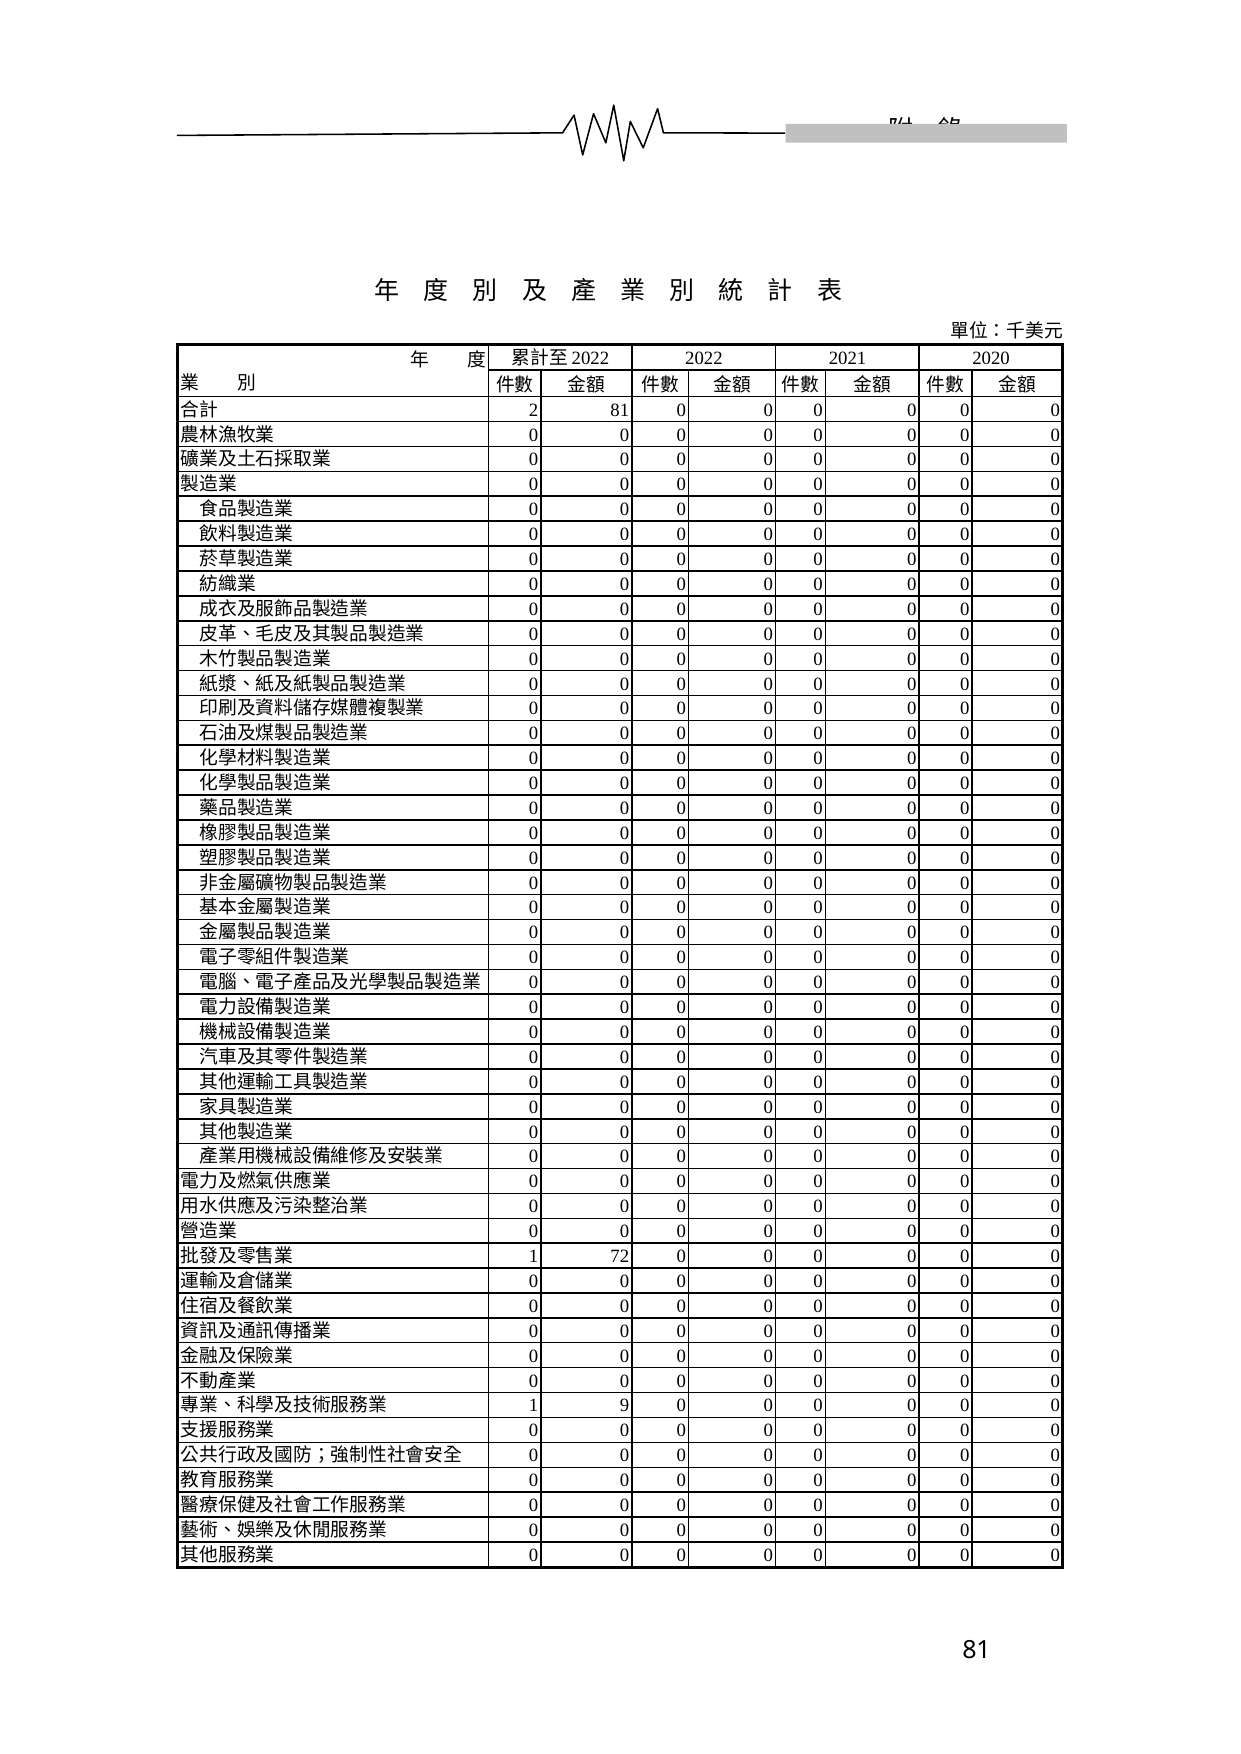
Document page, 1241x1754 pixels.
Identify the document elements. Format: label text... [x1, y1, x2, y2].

table_cell 0 [542, 572, 631, 595]
table_cell 0 [689, 547, 775, 570]
table_cell 0 [489, 1120, 540, 1143]
table_cell 0 [489, 1194, 540, 1217]
table_cell 0 [920, 696, 971, 719]
table_cell 0 [633, 622, 688, 645]
table_cell 金額 [826, 371, 918, 396]
table_cell 0 [920, 846, 971, 869]
table_cell 0 [973, 1319, 1061, 1342]
table_cell 0 [920, 597, 971, 620]
table_cell 0 [973, 1468, 1061, 1491]
table_cell 0 [689, 1493, 775, 1516]
table_cell 0 [920, 497, 971, 520]
table_cell 0 [826, 1045, 918, 1068]
table_cell 0 [920, 1468, 971, 1491]
table_cell 0 [542, 1120, 631, 1143]
table_cell 0 [920, 1443, 971, 1466]
table_cell 化學材料製造業 [179, 746, 488, 769]
table_cell 不動產業 [179, 1368, 488, 1392]
table_cell 產業用機械設備維修及安裝業 [179, 1144, 488, 1168]
table_cell 0 [689, 1319, 775, 1342]
table_cell 0 [776, 721, 825, 744]
table_cell 0 [776, 1468, 825, 1491]
table_cell 0 [776, 1194, 825, 1217]
table_cell 0 [542, 1095, 631, 1118]
table_cell 件數 [920, 371, 971, 396]
table_cell 0 [489, 920, 540, 943]
table_cell 0 [633, 597, 688, 620]
table_cell 0 [826, 1120, 918, 1143]
table_cell 0 [826, 671, 918, 694]
table_cell 公共行政及國防；強制性社會安全 [179, 1443, 488, 1466]
table_cell 0 [826, 895, 918, 919]
table_cell 0 [973, 995, 1061, 1018]
table_cell 0 [633, 895, 688, 919]
table_cell 0 [489, 1343, 540, 1367]
table_cell 0 [633, 1493, 688, 1516]
table_cell 0 [689, 995, 775, 1018]
table_cell 0 [633, 522, 688, 545]
table_cell 0 [542, 945, 631, 968]
table_cell 0 [776, 945, 825, 968]
table_cell 0 [920, 920, 971, 943]
table_cell 0 [920, 1169, 971, 1192]
table_cell 0 [633, 995, 688, 1018]
table_cell 0 [542, 995, 631, 1018]
table_cell 0 [776, 1120, 825, 1143]
table_cell 0 [776, 771, 825, 794]
table_cell 0 [920, 671, 971, 694]
table_cell 0 [689, 1219, 775, 1242]
table_cell 0 [689, 970, 775, 993]
table_cell 2 [489, 397, 540, 421]
table_cell 0 [542, 1493, 631, 1516]
table_cell 0 [920, 447, 971, 471]
table_cell 0 [973, 696, 1061, 719]
table_cell 0 [689, 622, 775, 645]
table_cell 0 [776, 572, 825, 595]
table_cell 0 [973, 447, 1061, 471]
table_cell 0 [689, 771, 775, 794]
table_cell 0 [973, 422, 1061, 446]
table_cell 0 [973, 1443, 1061, 1466]
table_cell 0 [776, 622, 825, 645]
table_cell 0 [633, 447, 688, 471]
table_cell 0 [826, 1169, 918, 1192]
table_cell 0 [973, 1070, 1061, 1093]
table_cell 0 [689, 447, 775, 471]
table_cell 0 [920, 771, 971, 794]
table_cell 0 [826, 1418, 918, 1441]
table_cell 0 [973, 1020, 1061, 1043]
table_cell 0 [689, 1393, 775, 1417]
table_header 2022 [633, 346, 775, 369]
table_cell 0 [920, 397, 971, 421]
table_cell 0 [826, 547, 918, 570]
table_cell 0 [920, 1368, 971, 1392]
table_cell 0 [489, 1045, 540, 1068]
table_cell 0 [489, 522, 540, 545]
table_cell 飲料製造業 [179, 522, 488, 545]
table_cell 0 [542, 1343, 631, 1367]
table_cell 非金屬礦物製品製造業 [179, 871, 488, 894]
table_cell 0 [489, 646, 540, 670]
table_cell 0 [776, 422, 825, 446]
table_cell 0 [633, 846, 688, 869]
table_cell 0 [689, 721, 775, 744]
table_cell 0 [689, 895, 775, 919]
table_cell 金額 [973, 371, 1061, 396]
table_cell 0 [689, 1443, 775, 1466]
table_cell 成衣及服飾品製造業 [179, 597, 488, 620]
table_cell 0 [920, 796, 971, 819]
table_cell 0 [826, 920, 918, 943]
table_cell 0 [489, 1418, 540, 1441]
table_cell 0 [920, 821, 971, 844]
table_cell 0 [776, 472, 825, 495]
table_cell 藝術、娛樂及休閒服務業 [179, 1518, 488, 1541]
table_cell 0 [973, 522, 1061, 545]
table_cell 0 [973, 597, 1061, 620]
table_cell 0 [776, 1543, 825, 1566]
table_cell 0 [826, 646, 918, 670]
table_cell 0 [973, 1393, 1061, 1417]
table_cell 0 [489, 1493, 540, 1516]
table_cell 0 [633, 1543, 688, 1566]
table_cell 0 [633, 1045, 688, 1068]
table_cell 0 [920, 1194, 971, 1217]
table_cell 0 [633, 1518, 688, 1541]
table_cell 0 [826, 1319, 918, 1342]
table_cell 0 [973, 771, 1061, 794]
table_cell 0 [920, 1543, 971, 1566]
table_cell 0 [542, 1468, 631, 1491]
table_cell 0 [776, 1045, 825, 1068]
table_cell 0 [489, 1020, 540, 1043]
table_cell 基本金屬製造業 [179, 895, 488, 919]
table_cell 0 [689, 1343, 775, 1367]
table_cell 0 [633, 920, 688, 943]
table_cell 0 [689, 945, 775, 968]
table_cell 0 [920, 1269, 971, 1292]
table_cell 0 [542, 1045, 631, 1068]
table_cell 0 [689, 1045, 775, 1068]
table_cell 資訊及通訊傳播業 [179, 1319, 488, 1342]
table_cell 0 [542, 895, 631, 919]
table_cell 電力設備製造業 [179, 995, 488, 1018]
table_cell 0 [920, 995, 971, 1018]
table_cell 0 [689, 796, 775, 819]
table_cell 0 [776, 671, 825, 694]
table_cell 0 [489, 622, 540, 645]
table_cell 0 [776, 547, 825, 570]
table_cell 0 [633, 422, 688, 446]
table_cell 0 [826, 1393, 918, 1417]
table_cell 0 [542, 796, 631, 819]
table_cell 0 [973, 796, 1061, 819]
table_cell 0 [489, 1443, 540, 1466]
table_cell 0 [489, 846, 540, 869]
table_cell 金額 [689, 371, 775, 396]
table_cell 9 [542, 1393, 631, 1417]
table_cell 0 [633, 1468, 688, 1491]
table_cell 0 [920, 572, 971, 595]
table_cell 0 [973, 871, 1061, 894]
table_cell 0 [973, 1543, 1061, 1566]
table_cell 0 [633, 1443, 688, 1466]
table_cell 0 [633, 497, 688, 520]
table_cell 0 [542, 622, 631, 645]
table_cell 0 [920, 1393, 971, 1417]
table_cell 0 [689, 920, 775, 943]
table_cell 0 [489, 1468, 540, 1491]
table_cell 0 [776, 796, 825, 819]
table_cell 0 [776, 696, 825, 719]
table_cell 0 [633, 821, 688, 844]
table_cell 0 [920, 522, 971, 545]
table_cell 0 [542, 1418, 631, 1441]
table_cell 紙漿、紙及紙製品製造業 [179, 671, 488, 694]
table_cell 0 [489, 1368, 540, 1392]
table_cell 0 [826, 1343, 918, 1367]
table_cell 金融及保險業 [179, 1343, 488, 1367]
table_cell 0 [633, 796, 688, 819]
table_cell 0 [920, 1294, 971, 1317]
table_cell 0 [633, 696, 688, 719]
table_cell 0 [689, 821, 775, 844]
table_cell 0 [689, 1020, 775, 1043]
table_cell 0 [973, 1219, 1061, 1242]
table_cell 藥品製造業 [179, 796, 488, 819]
table_cell 0 [776, 1070, 825, 1093]
table_cell 件數 [633, 371, 688, 396]
table_cell 教育服務業 [179, 1468, 488, 1491]
table_cell 0 [542, 597, 631, 620]
table_cell 0 [542, 472, 631, 495]
table_cell 0 [633, 970, 688, 993]
table_cell 0 [920, 422, 971, 446]
table_cell 0 [489, 1070, 540, 1093]
table_cell 木竹製品製造業 [179, 646, 488, 670]
table_cell 0 [920, 970, 971, 993]
table_cell 0 [489, 821, 540, 844]
table_cell 0 [920, 472, 971, 495]
table_cell 0 [633, 671, 688, 694]
table_cell 醫療保健及社會工作服務業 [179, 1493, 488, 1516]
table_cell 0 [776, 1169, 825, 1192]
table_cell 0 [973, 1343, 1061, 1367]
table_cell 0 [689, 1144, 775, 1168]
table_cell 0 [689, 1120, 775, 1143]
table_cell 0 [776, 397, 825, 421]
table_cell 0 [776, 597, 825, 620]
table_cell 0 [542, 1319, 631, 1342]
table_cell 0 [489, 497, 540, 520]
table_cell 運輸及倉儲業 [179, 1269, 488, 1292]
table_cell 0 [489, 671, 540, 694]
table_cell 電子零組件製造業 [179, 945, 488, 968]
table_cell 0 [920, 1219, 971, 1242]
table_cell 0 [826, 522, 918, 545]
table_cell 0 [489, 597, 540, 620]
table_cell 0 [920, 1343, 971, 1367]
table_cell 0 [542, 1269, 631, 1292]
table_cell 0 [776, 447, 825, 471]
table_cell 0 [489, 970, 540, 993]
table_cell 0 [920, 1493, 971, 1516]
table_cell 0 [542, 1368, 631, 1392]
table_cell 0 [973, 572, 1061, 595]
table_cell 0 [489, 895, 540, 919]
table_cell 0 [920, 721, 971, 744]
table_cell 0 [973, 1120, 1061, 1143]
table_cell 0 [826, 746, 918, 769]
table_cell 件數 [489, 371, 540, 396]
table_cell 0 [633, 397, 688, 421]
table_cell 0 [973, 920, 1061, 943]
table_cell 0 [633, 1144, 688, 1168]
table_cell 0 [689, 1194, 775, 1217]
table_cell 0 [776, 1493, 825, 1516]
table_cell 0 [633, 1319, 688, 1342]
table_cell 0 [826, 1518, 918, 1541]
table_cell 0 [633, 1393, 688, 1417]
table_cell 0 [826, 1194, 918, 1217]
table_cell 0 [973, 1169, 1061, 1192]
table_cell 0 [633, 572, 688, 595]
table_cell 0 [633, 472, 688, 495]
table_cell 0 [826, 472, 918, 495]
table_cell 0 [542, 821, 631, 844]
table_cell 0 [633, 1418, 688, 1441]
table_cell 0 [776, 846, 825, 869]
table_cell 塑膠製品製造業 [179, 846, 488, 869]
table_cell 用水供應及污染整治業 [179, 1194, 488, 1217]
table_cell 0 [542, 871, 631, 894]
table_cell 0 [920, 871, 971, 894]
table_cell 合計 [179, 397, 488, 421]
table_cell 0 [689, 696, 775, 719]
table_cell 0 [489, 995, 540, 1018]
table_cell 0 [973, 1095, 1061, 1118]
table_cell 0 [489, 1144, 540, 1168]
table_cell 0 [826, 447, 918, 471]
table_cell 0 [689, 397, 775, 421]
table_cell 0 [826, 945, 918, 968]
table_cell 0 [776, 1319, 825, 1342]
table_cell 0 [689, 1468, 775, 1491]
table_cell 0 [826, 1468, 918, 1491]
table_cell 0 [542, 1518, 631, 1541]
table_cell 0 [973, 1418, 1061, 1441]
table_cell 1 [489, 1393, 540, 1417]
table_cell 0 [776, 821, 825, 844]
table_cell 0 [826, 1543, 918, 1566]
table_cell 0 [489, 1219, 540, 1242]
table_cell 0 [542, 1443, 631, 1466]
table_cell 住宿及餐飲業 [179, 1294, 488, 1317]
table_cell 0 [920, 1020, 971, 1043]
table_cell 0 [489, 422, 540, 446]
table_cell 0 [489, 472, 540, 495]
table_cell 0 [826, 1070, 918, 1093]
table_cell 0 [489, 1543, 540, 1566]
table_cell 0 [542, 1070, 631, 1093]
table_cell 0 [826, 1493, 918, 1516]
table_cell 0 [689, 522, 775, 545]
table_cell 0 [542, 1020, 631, 1043]
table_cell 0 [542, 920, 631, 943]
table_cell 0 [633, 871, 688, 894]
table_cell 0 [973, 1045, 1061, 1068]
table_cell 0 [689, 646, 775, 670]
table_cell 機械設備製造業 [179, 1020, 488, 1043]
table_header 年 度 業 別 [179, 346, 488, 396]
table_cell 0 [920, 945, 971, 968]
table_cell 0 [542, 497, 631, 520]
table_cell 0 [920, 1518, 971, 1541]
table_cell 0 [633, 1095, 688, 1118]
table_cell 0 [542, 1194, 631, 1217]
table_cell 0 [826, 771, 918, 794]
table_cell 0 [776, 497, 825, 520]
table_cell 化學製品製造業 [179, 771, 488, 794]
table_cell 0 [542, 970, 631, 993]
table_cell 0 [973, 846, 1061, 869]
table_cell 0 [826, 597, 918, 620]
table_cell 0 [633, 1269, 688, 1292]
table_cell 其他製造業 [179, 1120, 488, 1143]
table_cell 0 [542, 646, 631, 670]
table_cell 金屬製品製造業 [179, 920, 488, 943]
table_cell 0 [489, 572, 540, 595]
table_cell 0 [689, 1269, 775, 1292]
table_cell 電腦、電子產品及光學製品製造業 [179, 970, 488, 993]
table_cell 0 [776, 1144, 825, 1168]
table_cell 其他服務業 [179, 1543, 488, 1566]
table_cell 0 [489, 746, 540, 769]
table_cell 0 [489, 1095, 540, 1118]
table_cell 0 [776, 1343, 825, 1367]
table_cell 0 [633, 547, 688, 570]
table_cell 0 [689, 1543, 775, 1566]
table_cell 橡膠製品製造業 [179, 821, 488, 844]
table_cell 0 [973, 970, 1061, 993]
text 年度別及產業別統計表 [178, 262, 1063, 316]
table_cell 0 [689, 1368, 775, 1392]
table_cell 0 [920, 746, 971, 769]
table_cell 0 [973, 1368, 1061, 1392]
table_cell 0 [689, 846, 775, 869]
table_cell 件數 [776, 371, 825, 396]
table_cell 1 [489, 1244, 540, 1267]
table_cell 0 [542, 721, 631, 744]
table_cell 0 [973, 1294, 1061, 1317]
table_cell 0 [633, 1219, 688, 1242]
table_cell 0 [973, 646, 1061, 670]
table_cell 0 [633, 1194, 688, 1217]
table_cell 0 [633, 1368, 688, 1392]
table_cell 0 [973, 821, 1061, 844]
table_cell 0 [826, 572, 918, 595]
table_cell 0 [489, 871, 540, 894]
table_cell 石油及煤製品製造業 [179, 721, 488, 744]
table_cell 0 [489, 1518, 540, 1541]
table_cell 0 [689, 746, 775, 769]
table_cell 礦業及土石採取業 [179, 447, 488, 471]
table_cell 0 [826, 1244, 918, 1267]
table_cell 0 [973, 721, 1061, 744]
table_cell 0 [973, 622, 1061, 645]
table_cell 0 [689, 1244, 775, 1267]
table_cell 其他運輸工具製造業 [179, 1070, 488, 1093]
table_cell 0 [542, 696, 631, 719]
table_cell 汽車及其零件製造業 [179, 1045, 488, 1068]
table_cell 0 [489, 1169, 540, 1192]
table_cell 0 [973, 945, 1061, 968]
table_cell 0 [973, 895, 1061, 919]
table_cell 0 [973, 1244, 1061, 1267]
table_cell 0 [633, 1120, 688, 1143]
table_cell 皮革、毛皮及其製品製造業 [179, 622, 488, 645]
table_cell 0 [920, 646, 971, 670]
table_cell 農林漁牧業 [179, 422, 488, 446]
table_cell 0 [489, 1294, 540, 1317]
table_cell 0 [633, 721, 688, 744]
table_cell 0 [920, 1095, 971, 1118]
table_cell 0 [542, 1219, 631, 1242]
table_cell 0 [633, 1244, 688, 1267]
table_cell 電力及燃氣供應業 [179, 1169, 488, 1192]
table_cell 0 [776, 1368, 825, 1392]
table_cell 0 [489, 721, 540, 744]
table_cell 0 [689, 572, 775, 595]
table_cell 0 [826, 696, 918, 719]
table_cell 0 [489, 696, 540, 719]
table_cell 0 [973, 746, 1061, 769]
table_cell 0 [542, 846, 631, 869]
table_cell 0 [489, 1319, 540, 1342]
table_cell 菸草製造業 [179, 547, 488, 570]
table_cell 0 [542, 1294, 631, 1317]
table_cell 0 [776, 746, 825, 769]
table_cell 0 [776, 1418, 825, 1441]
table_cell 0 [689, 597, 775, 620]
table_cell 0 [826, 622, 918, 645]
table_cell 0 [489, 945, 540, 968]
table_cell 0 [920, 1070, 971, 1093]
table_cell 0 [542, 1543, 631, 1566]
table_cell 0 [776, 1443, 825, 1466]
table_cell 0 [826, 721, 918, 744]
table_cell 0 [826, 422, 918, 446]
table_cell 0 [826, 995, 918, 1018]
table_cell 0 [542, 547, 631, 570]
table_cell 0 [826, 397, 918, 421]
table_cell 印刷及資料儲存媒體複製業 [179, 696, 488, 719]
table_cell 0 [542, 671, 631, 694]
table_cell 0 [776, 995, 825, 1018]
table_cell 家具製造業 [179, 1095, 488, 1118]
table_cell 支援服務業 [179, 1418, 488, 1441]
table_cell 0 [973, 1493, 1061, 1516]
table_header 2021 [776, 346, 918, 369]
table_cell 0 [542, 1169, 631, 1192]
table_cell 0 [689, 1418, 775, 1441]
table_cell 0 [920, 547, 971, 570]
table_cell 0 [826, 497, 918, 520]
table_cell 0 [920, 1244, 971, 1267]
table_cell 0 [826, 796, 918, 819]
table_cell 0 [920, 1418, 971, 1441]
table_header 累計至2022 [489, 346, 631, 369]
table_cell 0 [920, 1120, 971, 1143]
table_cell 0 [776, 920, 825, 943]
table_cell 0 [633, 1169, 688, 1192]
table_cell 72 [542, 1244, 631, 1267]
table_cell 81 [542, 397, 631, 421]
table_cell 0 [826, 821, 918, 844]
table_cell 0 [633, 1343, 688, 1367]
table_cell 批發及零售業 [179, 1244, 488, 1267]
table_cell 0 [689, 871, 775, 894]
table_cell 0 [542, 447, 631, 471]
table_cell 0 [776, 970, 825, 993]
table_cell 0 [826, 1294, 918, 1317]
table_cell 0 [542, 422, 631, 446]
table_cell 專業、科學及技術服務業 [179, 1393, 488, 1417]
table_cell 0 [973, 1144, 1061, 1168]
table_cell 0 [633, 1294, 688, 1317]
table_cell 0 [776, 1244, 825, 1267]
table_cell 0 [920, 895, 971, 919]
table_cell 0 [489, 1269, 540, 1292]
table_cell 0 [776, 522, 825, 545]
table_cell 營造業 [179, 1219, 488, 1242]
table_cell 0 [826, 1443, 918, 1466]
table_cell 0 [973, 671, 1061, 694]
table_cell 0 [826, 871, 918, 894]
table_cell 0 [776, 1269, 825, 1292]
table_cell 0 [826, 1219, 918, 1242]
table_cell 0 [689, 671, 775, 694]
table_cell 0 [973, 547, 1061, 570]
table_cell 0 [776, 1020, 825, 1043]
table_cell 0 [826, 846, 918, 869]
table_cell 0 [973, 1518, 1061, 1541]
table_cell 0 [489, 796, 540, 819]
table_cell 0 [920, 1045, 971, 1068]
table_cell 0 [973, 1194, 1061, 1217]
table_cell 0 [542, 746, 631, 769]
table_cell 0 [776, 1095, 825, 1118]
table_cell 0 [489, 771, 540, 794]
table_cell 0 [826, 1368, 918, 1392]
table_cell 0 [776, 646, 825, 670]
table_cell 0 [973, 397, 1061, 421]
table_cell 0 [689, 1169, 775, 1192]
table_cell 0 [689, 1095, 775, 1118]
table_cell 0 [776, 871, 825, 894]
table_cell 0 [633, 771, 688, 794]
table_cell 0 [920, 1144, 971, 1168]
table_cell 製造業 [179, 472, 488, 495]
table_cell 0 [489, 447, 540, 471]
text 單位：千美元 [178, 316, 1063, 343]
table_cell 0 [689, 1070, 775, 1093]
table_cell 0 [776, 1518, 825, 1541]
table_cell 0 [826, 1020, 918, 1043]
table_cell 0 [633, 945, 688, 968]
table_cell 0 [826, 1144, 918, 1168]
table_cell 0 [689, 1518, 775, 1541]
table_cell 0 [633, 1070, 688, 1093]
table_cell 0 [542, 771, 631, 794]
table_cell 0 [920, 1319, 971, 1342]
table_cell 0 [633, 746, 688, 769]
table_cell 0 [633, 646, 688, 670]
table_cell 0 [689, 422, 775, 446]
table_cell 0 [689, 1294, 775, 1317]
table_cell 0 [826, 970, 918, 993]
table_cell 0 [633, 1020, 688, 1043]
table_cell 0 [776, 1294, 825, 1317]
table_cell 0 [973, 472, 1061, 495]
table_header 2020 [920, 346, 1061, 369]
table_cell 0 [920, 622, 971, 645]
table_cell 0 [542, 522, 631, 545]
table_cell 食品製造業 [179, 497, 488, 520]
table_cell 0 [973, 497, 1061, 520]
table_cell 0 [826, 1269, 918, 1292]
table_cell 紡織業 [179, 572, 488, 595]
table_cell 0 [542, 1144, 631, 1168]
table_cell 0 [689, 472, 775, 495]
table_cell 0 [973, 1269, 1061, 1292]
table_cell 0 [776, 895, 825, 919]
table_cell 0 [776, 1219, 825, 1242]
table_cell 0 [689, 497, 775, 520]
table_cell 0 [489, 547, 540, 570]
table_cell 0 [826, 1095, 918, 1118]
table_cell 0 [776, 1393, 825, 1417]
table_cell 金額 [542, 371, 631, 396]
